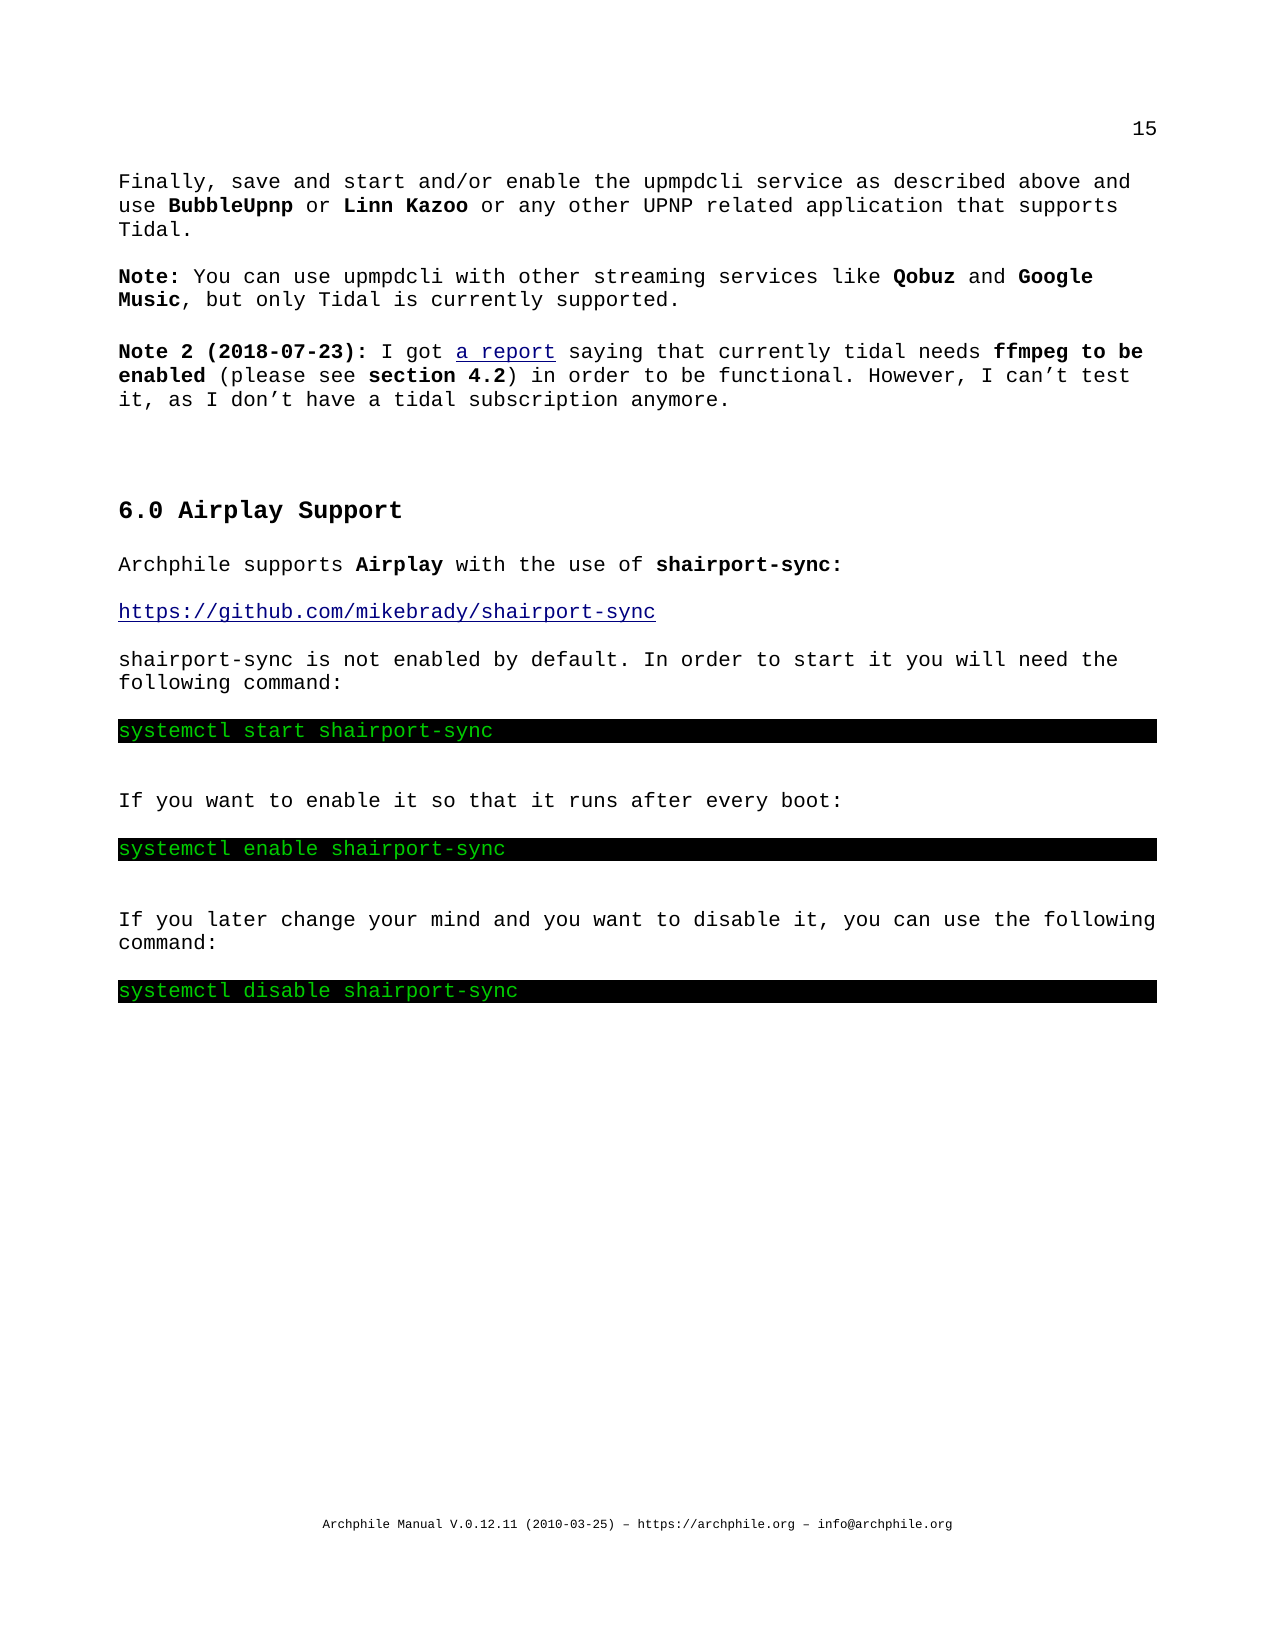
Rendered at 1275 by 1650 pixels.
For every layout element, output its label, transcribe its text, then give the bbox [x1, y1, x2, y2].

text If you later change your mind and you want to disable it, you can use the following command: [118, 909, 1157, 956]
text 6.0 Airplay Support [118, 497, 1157, 526]
text Finally, save and start and/or enable the upmpdcli service as described above and use BubbleUpnp or Linn Kazoo or any other UPNP related application that supports Tidal. [118, 171, 1157, 242]
text If you want to enable it so that it runs after every boot: [118, 791, 1157, 814]
text systemctl start shairport-sync [118, 719, 1157, 743]
text shairport-sync is not enabled by default. In order to start it you will need the following command: [118, 649, 1157, 696]
text Archphile supports Airplay with the use of shairport-sync: [118, 554, 1157, 578]
text systemctl disable shairport-sync [118, 980, 1157, 1003]
text Note 2 (2018-07-23): I got a report saying that currently tidal needs ffmpeg to be enabled (please see section 4.2) in order to be functional. However, I can’t test it, as I don’t have a tidal subscription anymore. [118, 341, 1157, 412]
text Note: You can use upmpdcli with other streaming services like Qobuz and Google Music, but only Tidal is currently supported. [118, 266, 1157, 313]
text systemctl enable shairport-sync [118, 838, 1157, 861]
text https://github.com/mikebrady/shairport-sync [118, 601, 1157, 625]
